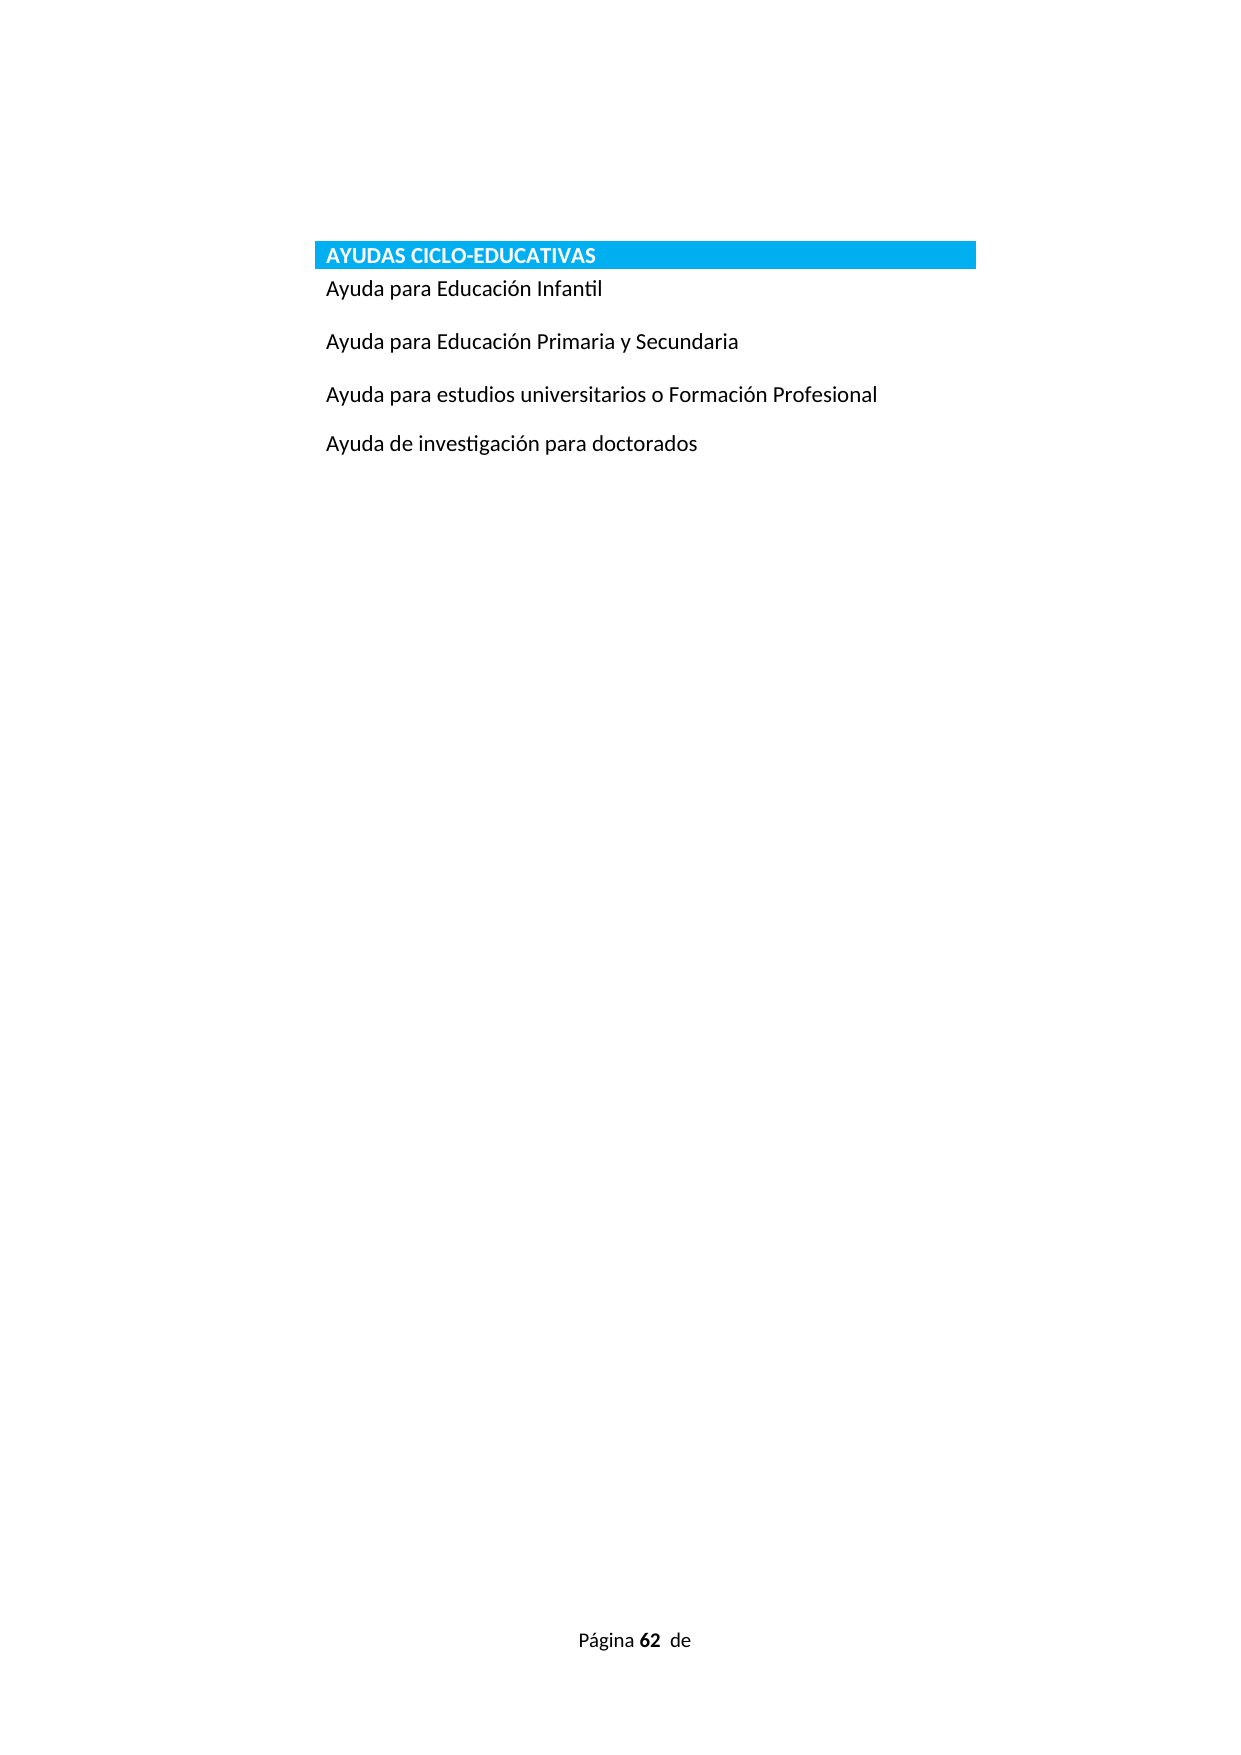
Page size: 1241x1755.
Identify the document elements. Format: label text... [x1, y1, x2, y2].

table_cell Ayuda para Educación Infantil [305, 269, 985, 323]
table_cell [305, 142, 985, 195]
table_cell Ayuda para estudios universitarios o Formación Profesional [305, 376, 985, 429]
table_cell Ayuda de investigación para doctorados [305, 429, 985, 477]
table_cell AYUDAS CICLO-EDUCATIVAS [305, 195, 985, 269]
table_cell Ayuda para Educación Primaria y Secundaria [305, 323, 985, 376]
